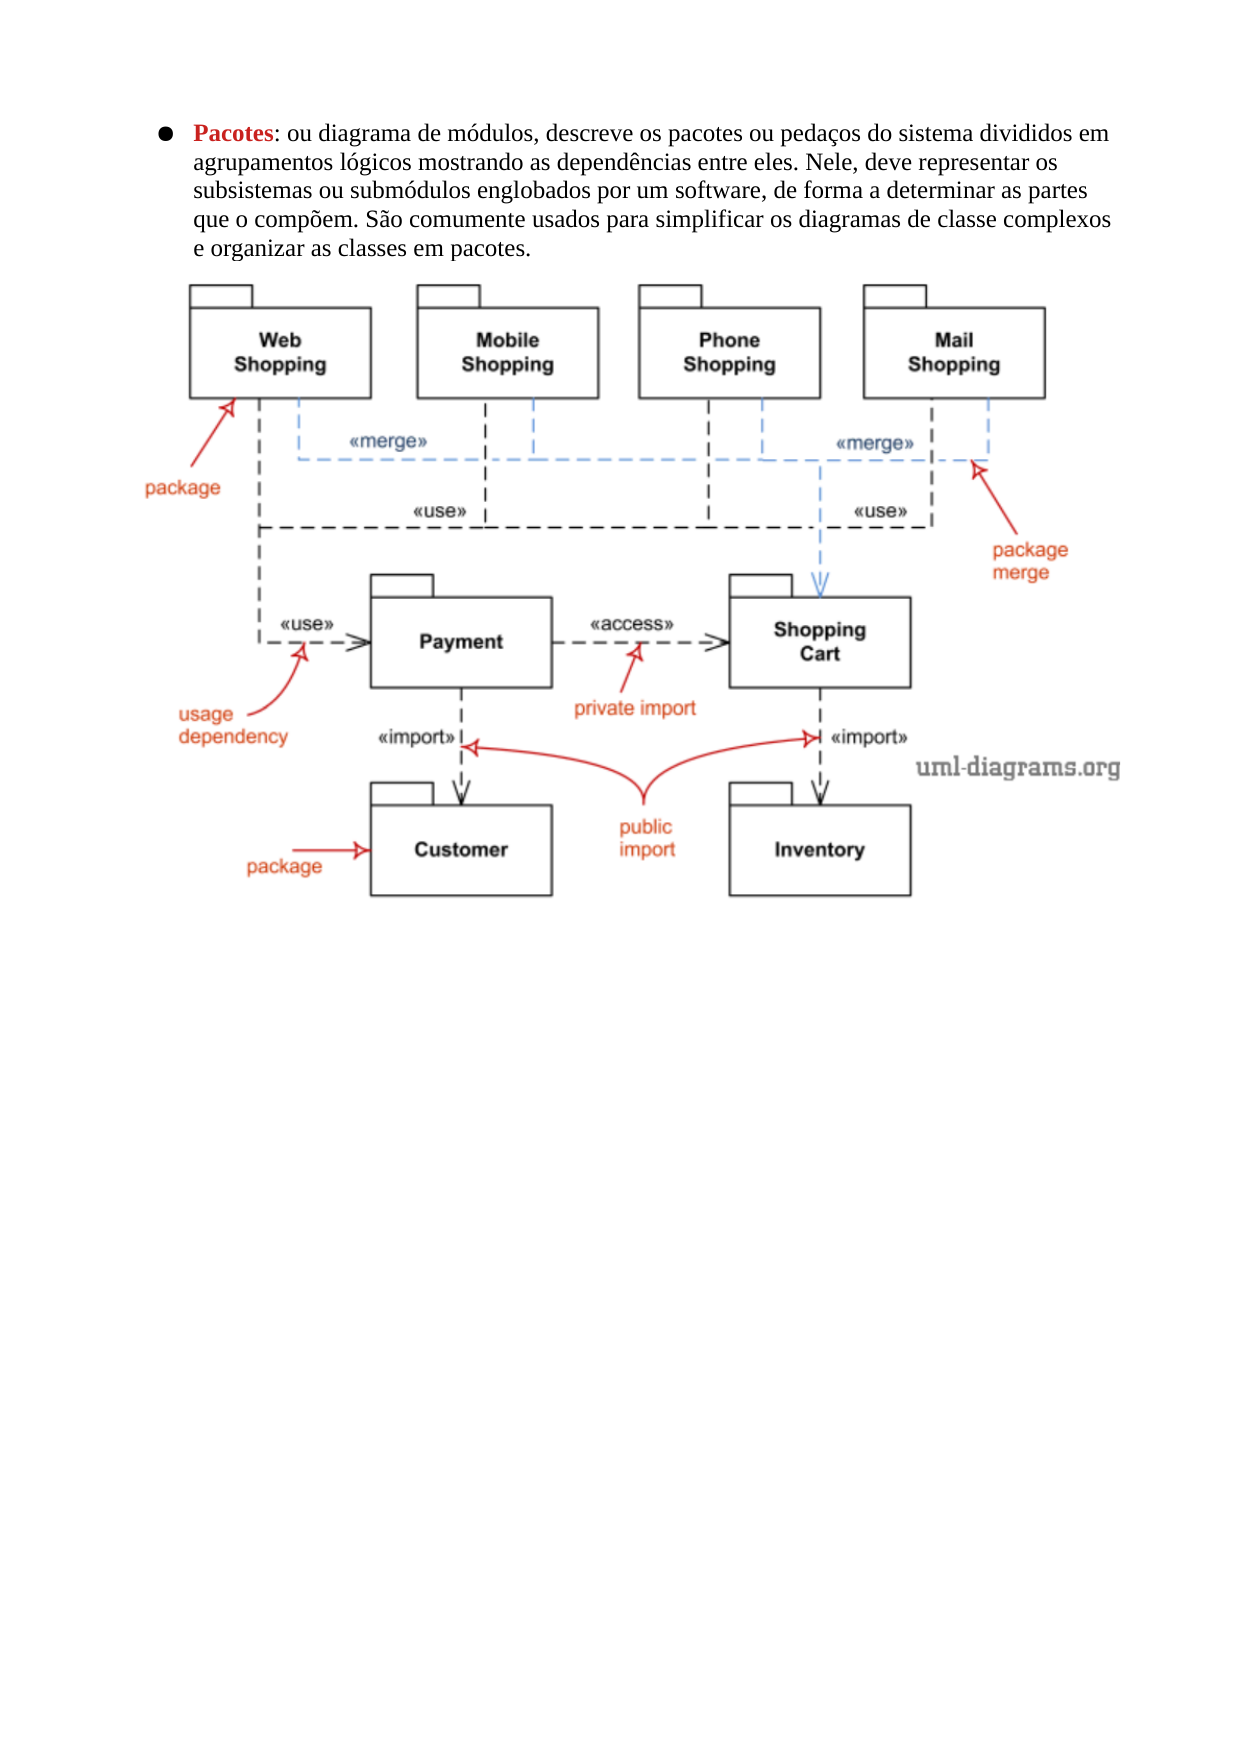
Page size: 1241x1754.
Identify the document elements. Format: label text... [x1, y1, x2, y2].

list Pacotes: ou diagrama de módulos, descreve os pacotes ou pedaços do sistema divididos em agrupamentos lógicos mostrando as dependências entre eles. Nele, deve representar os subsistemas ou submódulos englobados por um software, de forma a determinar as partes que o compõem. São comumente usados para simplificar os diagramas de classe complexos e organizar as classes em pacotes. [156, 118, 1122, 262]
picture [118, 261, 1121, 914]
